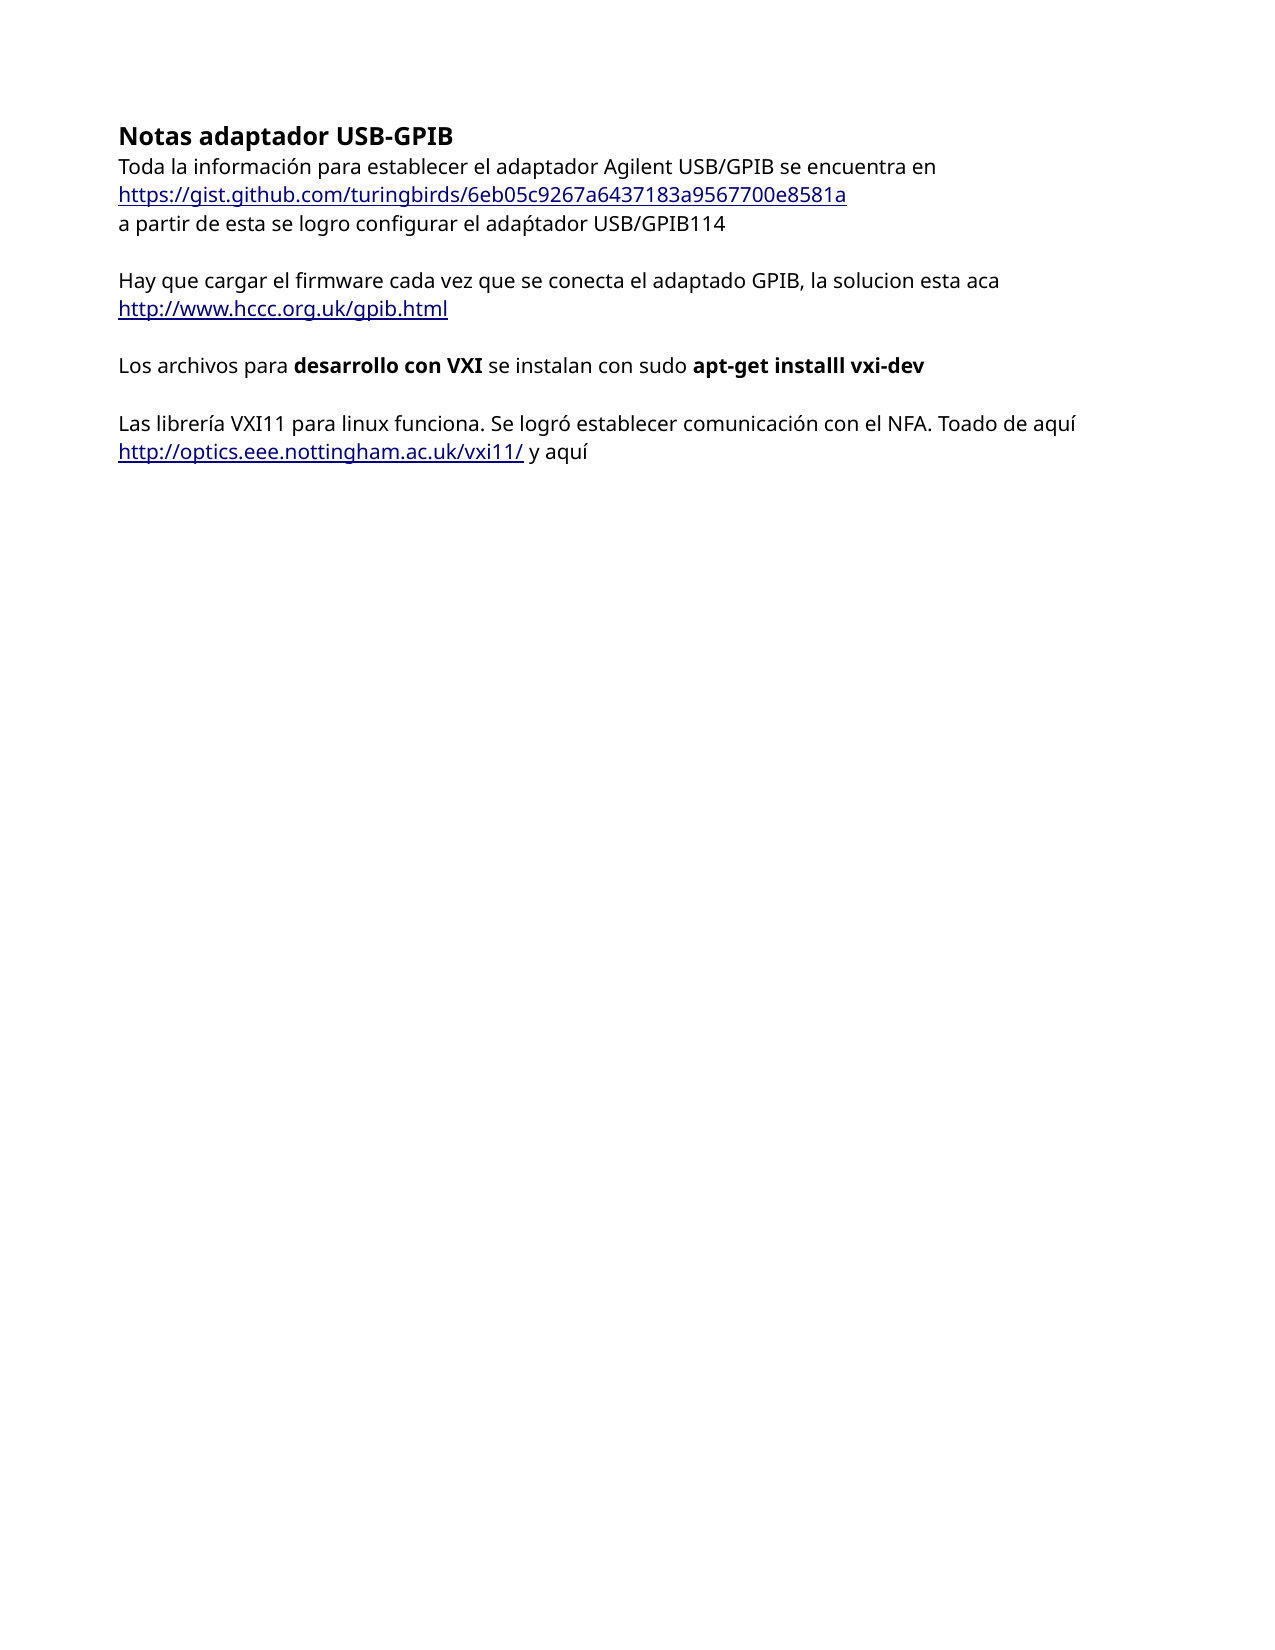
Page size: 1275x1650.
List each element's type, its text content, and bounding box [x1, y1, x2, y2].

text http://www.hccc.org.uk/gpib.html [118, 294, 1157, 323]
text Toda la información para establecer el adaptador Agilent USB/GPIB se encuentra en [118, 152, 1157, 181]
text Notas adaptador USB-GPIB [118, 118, 1157, 152]
text a partir de esta se logro configurar el adaṕtador USB/GPIB114 [118, 209, 1157, 237]
text Los archivos para desarrollo con VXI se instalan con sudo apt-get installl vxi-dev [118, 352, 1157, 380]
text Hay que cargar el firmware cada vez que se conecta el adaptado GPIB, la solucion esta aca [118, 266, 1157, 294]
text https://gist.github.com/turingbirds/6eb05c9267a6437183a9567700e8581a [118, 181, 1157, 209]
text Las librería VXI11 para linux funciona. Se logró establecer comunicación con el NFA. Toado de aquí http://optics.eee.nottingham.ac.uk/vxi11/ y aquí [118, 409, 1157, 466]
